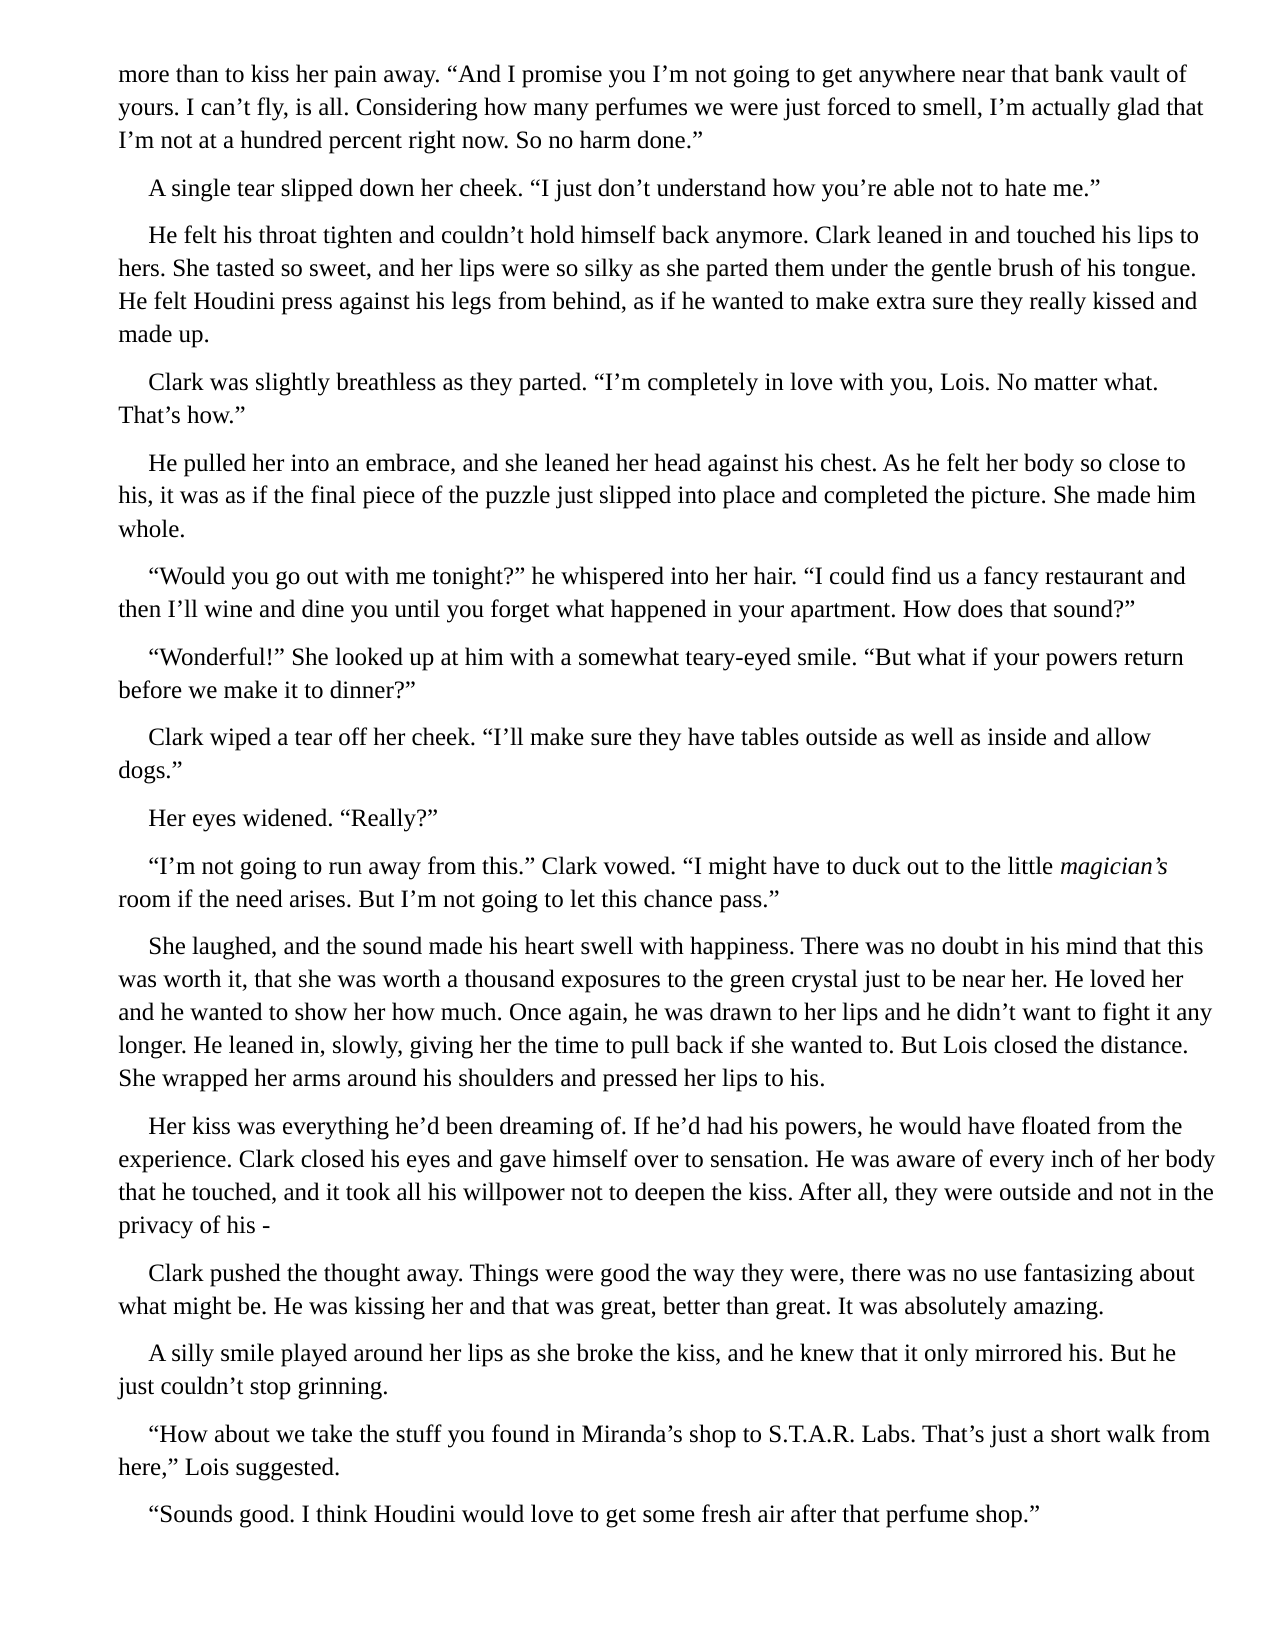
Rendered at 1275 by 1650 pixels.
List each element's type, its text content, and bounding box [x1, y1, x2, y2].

text A silly smile played around her lips as she broke the kiss, and he knew that it only mirrored his. But he just couldn’t stop grinning. [118, 1338, 1216, 1400]
text Her kiss was everything he’d been dreaming of. If he’d had his powers, he would have floated from the experience. Clark closed his eyes and gave himself over to sensation. He was aware of every inch of her body that he touched, and it took all his willpower not to deepen the kiss. After all, they were outside and not in the privacy of his - [118, 1111, 1216, 1239]
text “I’m not going to run away from this.” Clark vowed. “I might have to duck out to the little magician’s room if the need arises. But I’m not going to let this chance pass.” [118, 851, 1216, 912]
text He felt his throat tighten and couldn’t hold himself back anymore. Clark leaned in and touched his lips to hers. She tasted so sweet, and her lips were so silky as she parted them under the gentle brush of his tongue. He felt Houdini press against his legs from behind, as if he wanted to make extra sure they really kissed and made up. [118, 220, 1216, 348]
text “How about we take the stuff you found in Miranda’s shop to S.T.A.R. Labs. That’s just a short walk from here,” Lois suggested. [118, 1419, 1216, 1481]
text Clark was slightly breathless as they parted. “I’m completely in love with you, Lois. No matter what. That’s how.” [118, 367, 1216, 429]
text Clark pushed the thought away. Things were good the way they were, there was no use fantasizing about what might be. He was kissing her and that was great, better than great. It was absolutely amazing. [118, 1258, 1216, 1319]
text “Sounds good. I think Houdini would love to get some fresh air after that perfume shop.” [118, 1499, 1216, 1528]
text Her eyes widened. “Really?” [118, 803, 1216, 832]
text more than to kiss her pain away. “And I promise you I’m not going to get anywhere near that bank vault of yours. I can’t fly, is all. Considering how many perfumes we were just forced to smell, I’m actually glad that I’m not at a hundred percent right now. So no harm done.” [118, 59, 1216, 154]
text Clark wiped a tear off her cheek. “I’ll make sure they have tables outside as well as inside and allow dogs.” [118, 722, 1216, 784]
text He pulled her into an embrace, and she leaned her head against his chest. As he felt her body so close to his, it was as if the final piece of the puzzle just slipped into place and completed the picture. She made him whole. [118, 448, 1216, 542]
text “Wonderful!” She looked up at him with a somewhat teary-eyed smile. “But what if your powers return before we make it to dinner?” [118, 642, 1216, 704]
text “Would you go out with me tonight?” he whispered into her hair. “I could find us a fancy restaurant and then I’ll wine and dine you until you forget what happened in your apartment. How does that sound?” [118, 561, 1216, 623]
text A single tear slipped down her cheek. “I just don’t understand how you’re able not to hate me.” [118, 173, 1216, 201]
text She laughed, and the sound made his heart swell with happiness. There was no doubt in his mind that this was worth it, that she was worth a thousand exposures to the green crystal just to be near her. He loved her and he wanted to show her how much. Once again, he was drawn to her lips and he didn’t want to fight it any longer. He leaned in, slowly, giving her the time to pull back if she wanted to. But Lois closed the distance. She wrapped her arms around his shoulders and pressed her lips to his. [118, 931, 1216, 1092]
